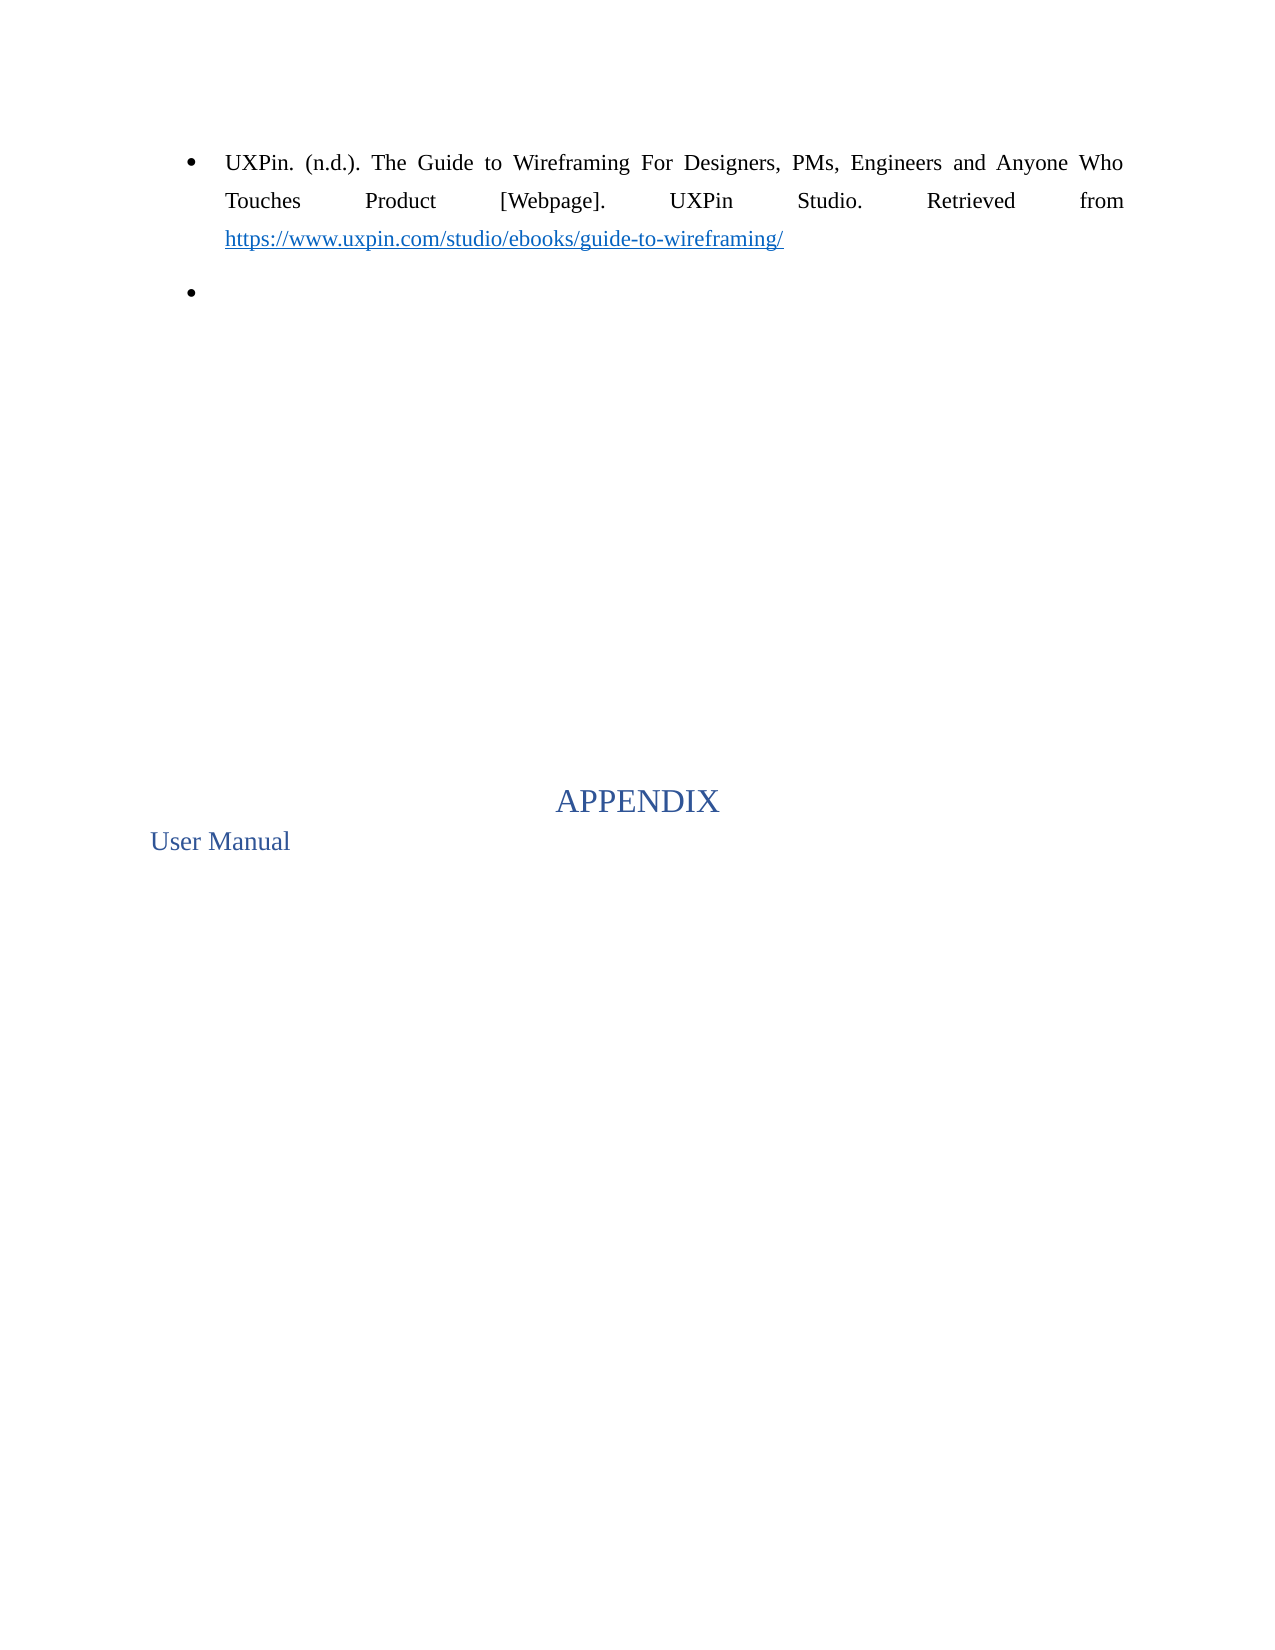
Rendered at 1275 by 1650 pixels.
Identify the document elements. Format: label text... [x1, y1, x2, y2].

subtitle APPENDIX [150, 782, 1125, 819]
list UXPin. (n.d.). The Guide to Wireframing For Designers, PMs, Engineers and Anyone Who Touches Product [Webpage]. UXPin Studio. Retrieved from https://www.uxpin.com/studio/ebooks/guide-to-wireframing/ [187, 150, 1125, 252]
subtitle User Manual [150, 826, 1125, 856]
